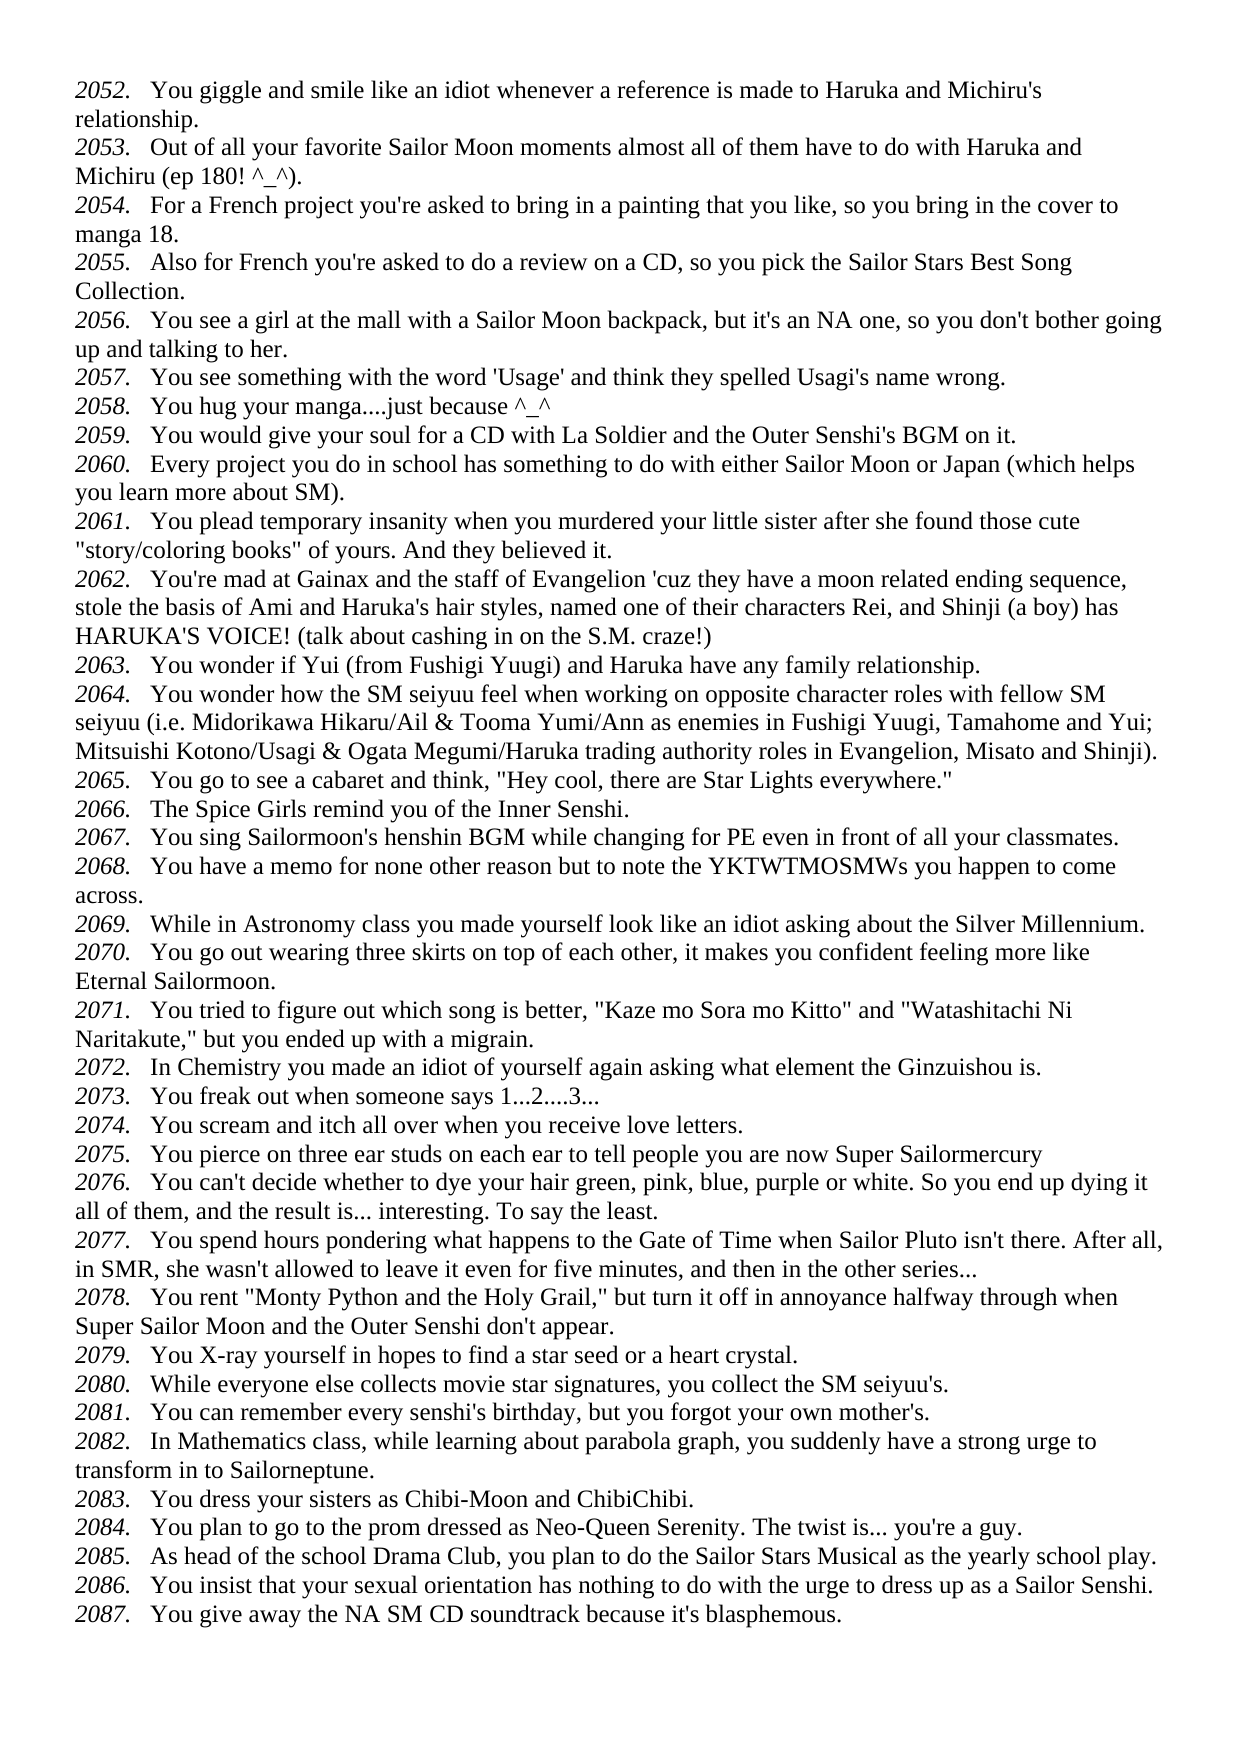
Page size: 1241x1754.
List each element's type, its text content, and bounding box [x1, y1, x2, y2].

list In Chemistry you made an idiot of yourself again asking what element the Ginzuishou is. [75, 1052, 1165, 1081]
list You go to see a cabaret and think, "Hey cool, there are Star Lights everywhere." [75, 765, 1165, 794]
list You would give your soul for a CD with La Soldier and the Outer Senshi's BGM on it. [75, 420, 1165, 449]
list You spend hours pondering what happens to the Gate of Time when Sailor Pluto isn't there. After all, in SMR, she wasn't allowed to leave it even for five minutes, and then in the other series... [75, 1225, 1165, 1282]
list Every project you do in school has something to do with either Sailor Moon or Japan (which helps you learn more about SM). [75, 449, 1165, 506]
list You scream and itch all over when you receive love letters. [75, 1110, 1165, 1139]
list As head of the school Drama Club, you plan to do the Sailor Stars Musical as the yearly school play. [75, 1541, 1165, 1570]
list Also for French you're asked to do a review on a CD, so you pick the Sailor Stars Best Song Collection. [75, 247, 1165, 305]
list You plan to go to the prom dressed as Neo-Queen Serenity. The twist is... you're a guy. [75, 1512, 1165, 1541]
list You can remember every senshi's birthday, but you forgot your own mother's. [75, 1397, 1165, 1426]
list In Mathematics class, while learning about parabola graph, you suddenly have a strong urge to transform in to Sailorneptune. [75, 1426, 1165, 1484]
list You hug your manga....just because ^_^ [75, 391, 1165, 420]
list You pierce on three ear studs on each ear to tell people you are now Super Sailormercury [75, 1139, 1165, 1167]
list You give away the NA SM CD soundtrack because it's blasphemous. [75, 1599, 1165, 1627]
list The Spice Girls remind you of the Inner Senshi. [75, 794, 1165, 822]
list While in Astronomy class you made yourself look like an idiot asking about the Silver Millennium. [75, 909, 1165, 937]
list You sing Sailormoon's henshin BGM while changing for PE even in front of all your classmates. [75, 822, 1165, 851]
list You rent "Monty Python and the Holy Grail," but turn it off in annoyance halfway through when Super Sailor Moon and the Outer Senshi don't appear. [75, 1282, 1165, 1340]
list You tried to figure out which song is better, "Kaze mo Sora mo Kitto" and "Watashitachi Ni Naritakute," but you ended up with a migrain. [75, 995, 1165, 1052]
list You freak out when someone says 1...2....3... [75, 1081, 1165, 1110]
list You wonder how the SM seiyuu feel when working on opposite character roles with fellow SM seiyuu (i.e. Midorikawa Hikaru/Ail & Tooma Yumi/Ann as enemies in Fushigi Yuugi, Tamahome and Yui; Mitsuishi Kotono/Usagi & Ogata Megumi/Haruka trading authority roles in Evangelion, Misato and Shinji). [75, 679, 1165, 765]
list You X-ray yourself in hopes to find a star seed or a heart crystal. [75, 1340, 1165, 1369]
list You go out wearing three skirts on top of each other, it makes you confident feeling more like Eternal Sailormoon. [75, 937, 1165, 995]
list You're mad at Gainax and the staff of Evangelion 'cuz they have a moon related ending sequence, stole the basis of Ami and Haruka's hair styles, named one of their characters Rei, and Shinji (a boy) has HARUKA'S VOICE! (talk about cashing in on the S.M. craze!) [75, 564, 1165, 650]
list For a French project you're asked to bring in a painting that you like, so you bring in the cover to manga 18. [75, 190, 1165, 247]
list You can't decide whether to dye your hair green, pink, blue, purple or white. So you end up dying it all of them, and the result is... interesting. To say the least. [75, 1167, 1165, 1225]
list Out of all your favorite Sailor Moon moments almost all of them have to do with Haruka and Michiru (ep 180! ^_^). [75, 132, 1165, 190]
list You dress your sisters as Chibi-Moon and ChibiChibi. [75, 1484, 1165, 1512]
list You wonder if Yui (from Fushigi Yuugi) and Haruka have any family relationship. [75, 650, 1165, 679]
list You plead temporary insanity when you murdered your little sister after she found those cute "story/coloring books" of yours. And they believed it. [75, 506, 1165, 564]
list You see something with the word 'Usage' and think they spelled Usagi's name wrong. [75, 362, 1165, 391]
list You see a girl at the mall with a Sailor Moon backpack, but it's an NA one, so you don't bother going up and talking to her. [75, 305, 1165, 362]
list You giggle and smile like an idiot whenever a reference is made to Haruka and Michiru's relationship. [75, 75, 1165, 132]
list You insist that your sexual orientation has nothing to do with the urge to dress up as a Sailor Senshi. [75, 1570, 1165, 1599]
list You have a memo for none other reason but to note the YKTWTMOSMWs you happen to come across. [75, 851, 1165, 909]
list While everyone else collects movie star signatures, you collect the SM seiyuu's. [75, 1369, 1165, 1397]
